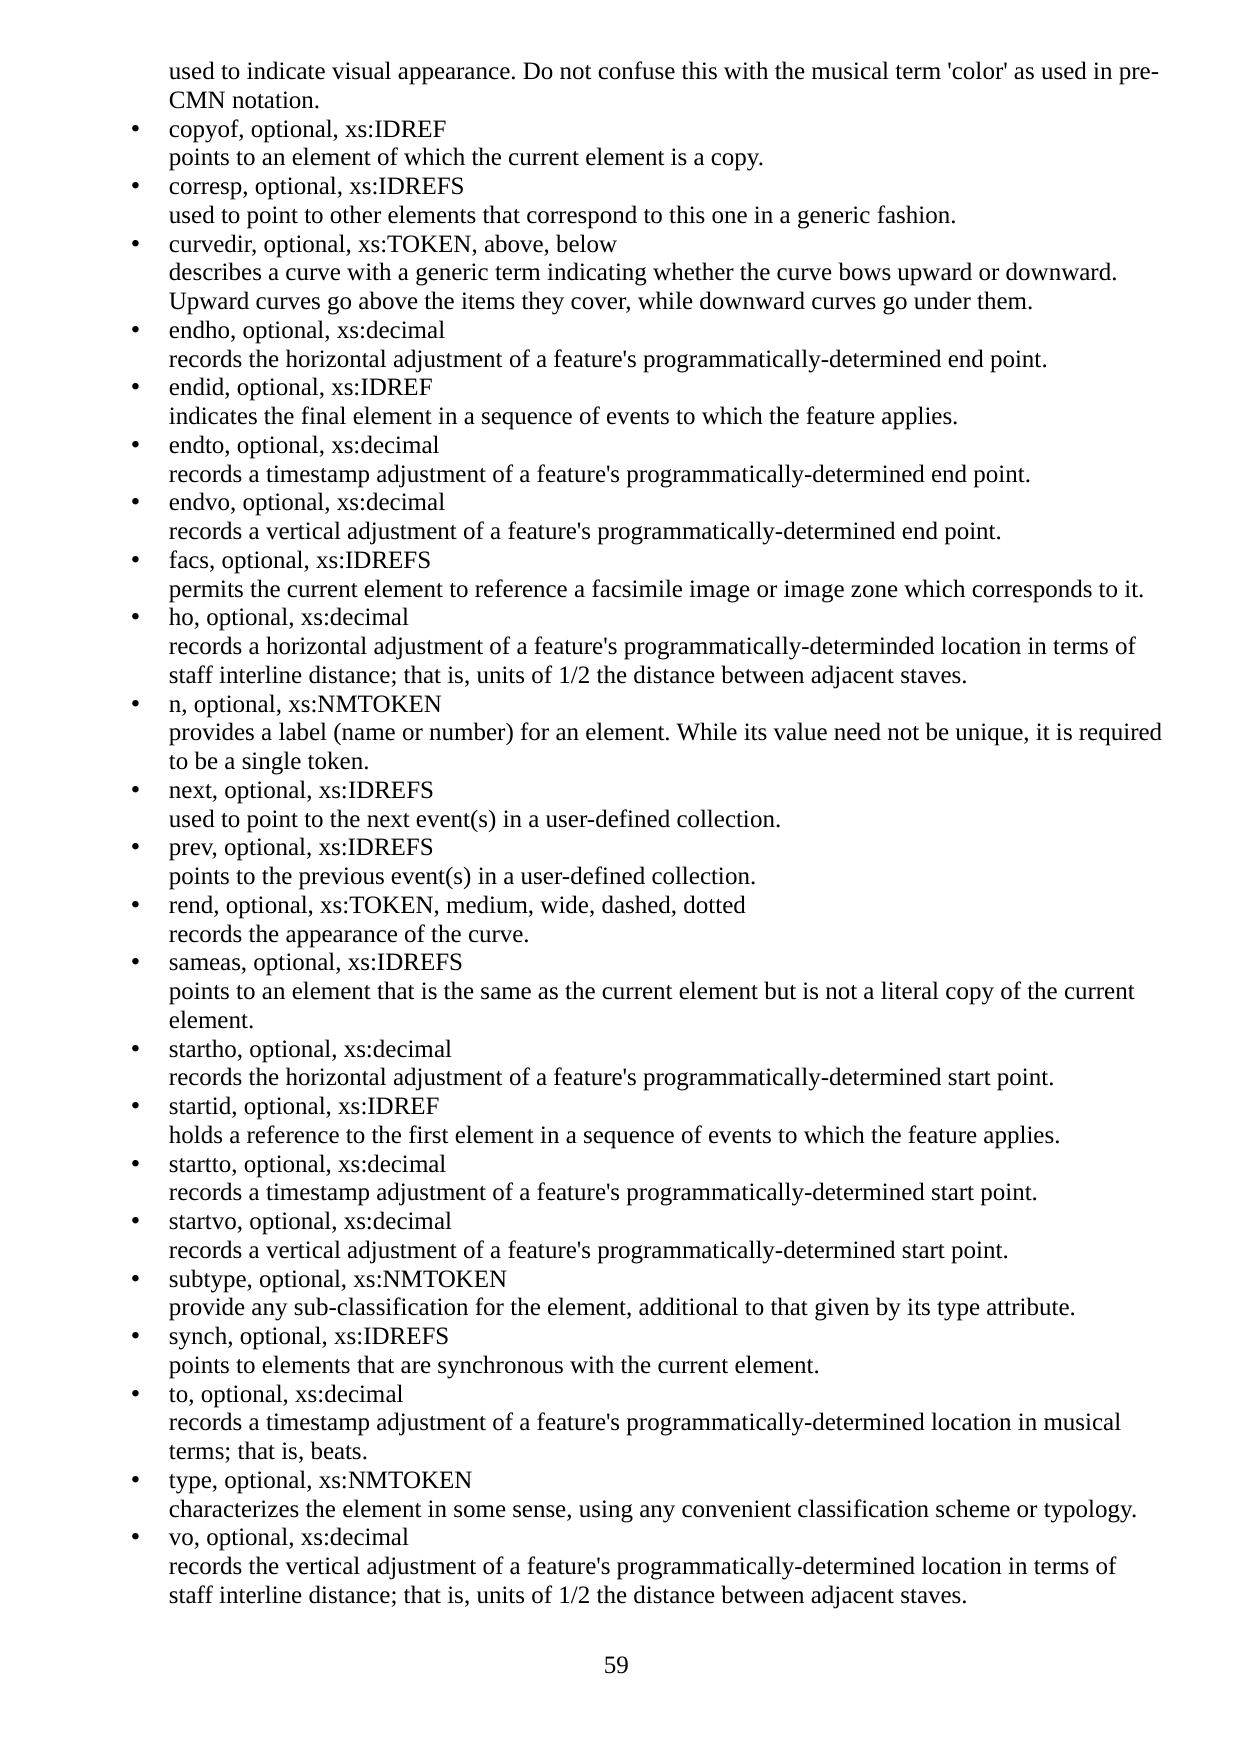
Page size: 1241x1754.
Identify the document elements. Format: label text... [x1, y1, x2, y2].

list endvo, optional, xs:decimal records a vertical adjustment of a feature's programmatically-determined end point. [131, 487, 1162, 545]
list synch, optional, xs:IDREFS points to elements that are synchronous with the current element. [131, 1321, 1162, 1379]
list startho, optional, xs:decimal records the horizontal adjustment of a feature's programmatically-determined start point. [131, 1034, 1162, 1091]
list copyof, optional, xs:IDREF points to an element of which the current element is a copy. [131, 114, 1162, 171]
list rend, optional, xs:TOKEN, medium, wide, dashed, dotted records the appearance of the curve. [131, 890, 1162, 947]
list curvedir, optional, xs:TOKEN, above, below describes a curve with a generic term indicating whether the curve bows upward or downward. Upward curves go above the items they cover, while downward curves go under them. [131, 229, 1162, 315]
list startid, optional, xs:IDREF holds a reference to the first element in a sequence of events to which the feature applies. [131, 1091, 1162, 1149]
list prev, optional, xs:IDREFS points to the previous event(s) in a user-defined collection. [131, 832, 1162, 890]
list startvo, optional, xs:decimal records a vertical adjustment of a feature's programmatically-determined start point. [131, 1206, 1162, 1264]
list facs, optional, xs:IDREFS permits the current element to reference a facsimile image or image zone which corresponds to it. [131, 545, 1162, 602]
list endho, optional, xs:decimal records the horizontal adjustment of a feature's programmatically-determined end point. [131, 315, 1162, 372]
list endid, optional, xs:IDREF indicates the final element in a sequence of events to which the feature applies. [131, 372, 1162, 430]
list ho, optional, xs:decimal records a horizontal adjustment of a feature's programmatically-determinded location in terms of staff interline distance; that is, units of 1/2 the distance between adjacent staves. [131, 602, 1162, 689]
list to, optional, xs:decimal records a timestamp adjustment of a feature's programmatically-determined location in musical terms; that is, beats. [131, 1379, 1162, 1465]
list n, optional, xs:NMTOKEN provides a label (name or number) for an element. While its value need not be unique, it is required to be a single token. [131, 689, 1162, 775]
list vo, optional, xs:decimal records the vertical adjustment of a feature's programmatically-determined location in terms of staff interline distance; that is, units of 1/2 the distance between adjacent staves. [131, 1522, 1162, 1609]
list sameas, optional, xs:IDREFS points to an element that is the same as the current element but is not a literal copy of the current element. [131, 947, 1162, 1034]
list type, optional, xs:NMTOKEN characterizes the element in some sense, using any convenient classification scheme or typology. [131, 1465, 1162, 1522]
list used to indicate visual appearance. Do not confuse this with the musical term 'color' as used in pre-CMN notation. [131, 56, 1162, 114]
list corresp, optional, xs:IDREFS used to point to other elements that correspond to this one in a generic fashion. [131, 171, 1162, 229]
list subtype, optional, xs:NMTOKEN provide any sub-classification for the element, additional to that given by its type attribute. [131, 1264, 1162, 1321]
list endto, optional, xs:decimal records a timestamp adjustment of a feature's programmatically-determined end point. [131, 430, 1162, 487]
list next, optional, xs:IDREFS used to point to the next event(s) in a user-defined collection. [131, 775, 1162, 832]
list startto, optional, xs:decimal records a timestamp adjustment of a feature's programmatically-determined start point. [131, 1149, 1162, 1206]
